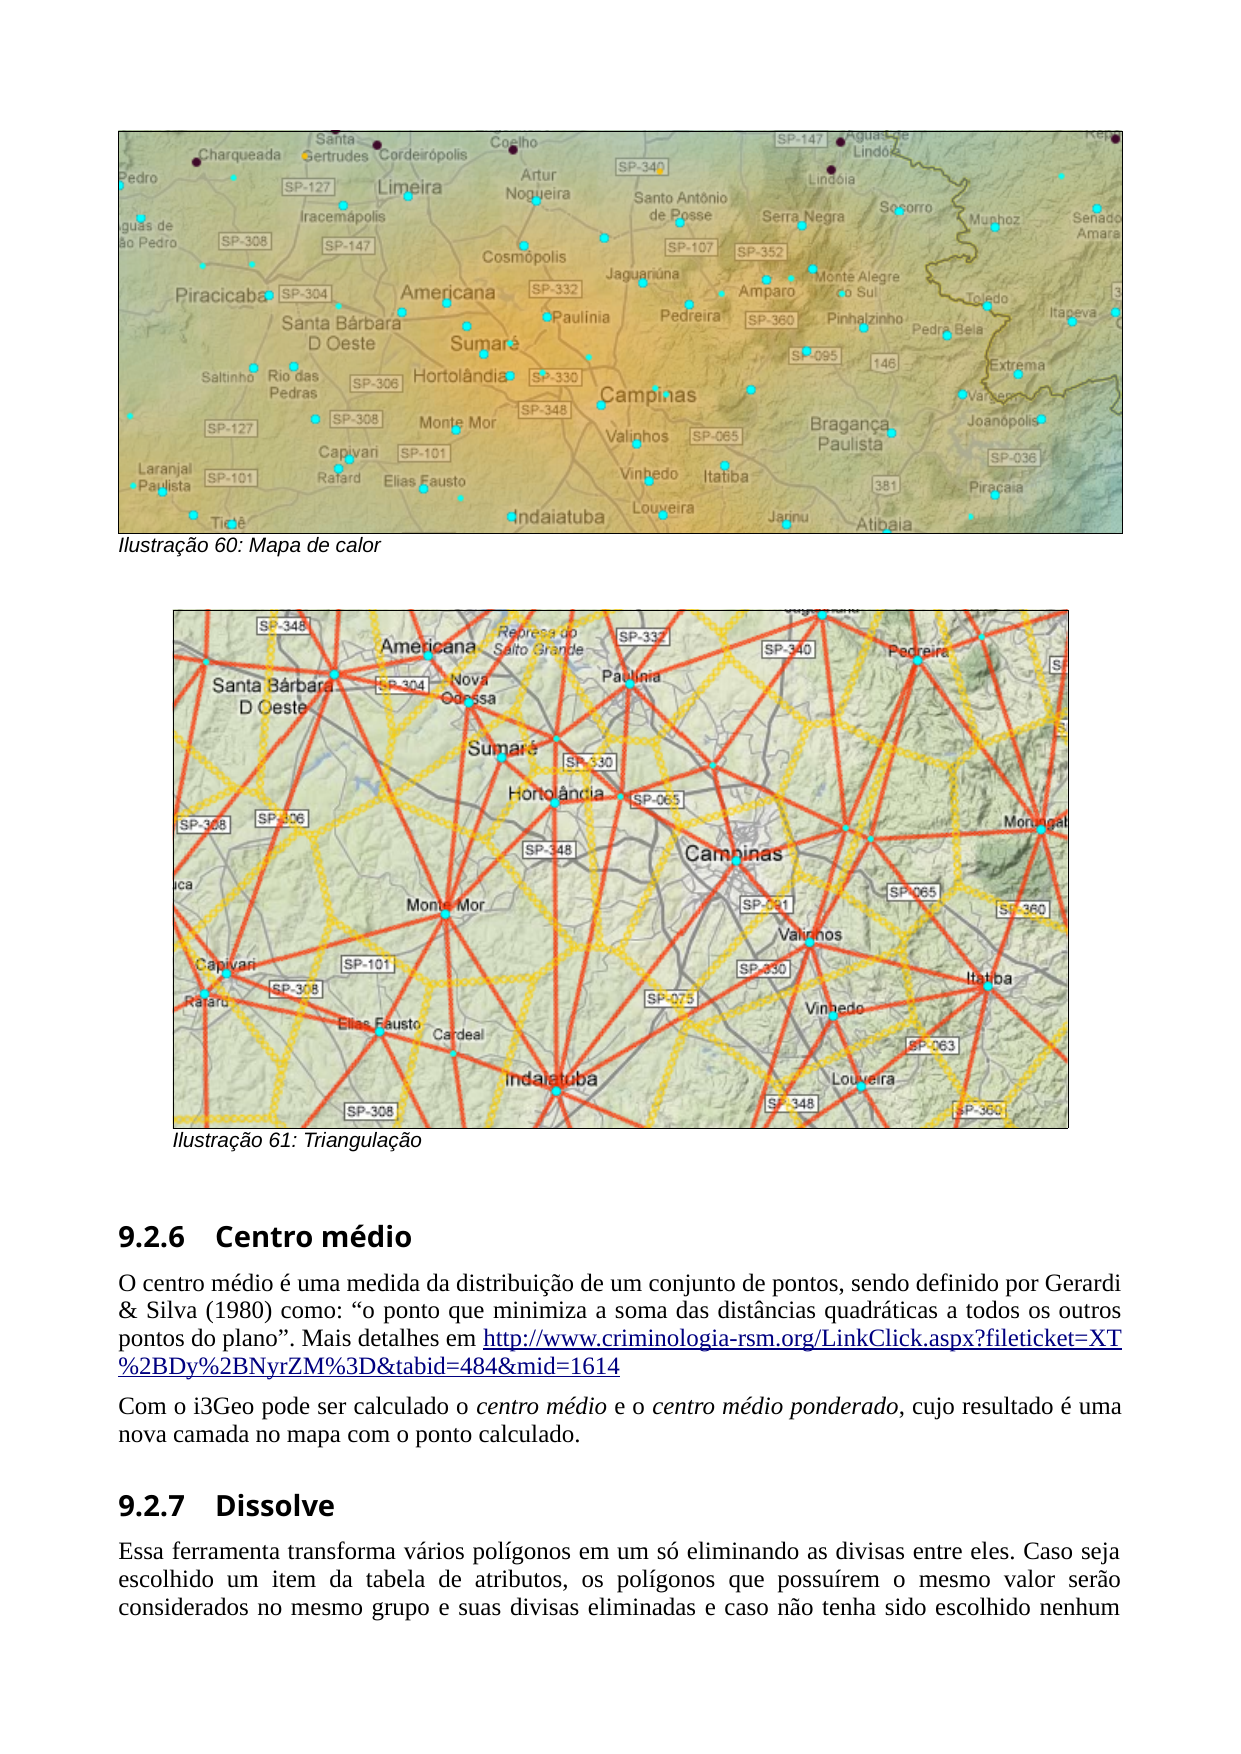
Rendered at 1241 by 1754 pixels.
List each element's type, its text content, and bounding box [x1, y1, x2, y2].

picture [119, 132, 1122, 533]
text Essa ferramenta transforma vários polígonos em um só eliminando as divisas entre eles. Caso seja escolhido um item da tabela de atributos, os polígonos que possuírem o mesmo valor serão considerados no mesmo grupo e suas divisas eliminadas e caso não tenha sido escolhido nenhum [118, 1537, 1122, 1620]
text Ilustração 61: Triangulação [172, 1129, 1068, 1151]
subtitle Centro médio [118, 1217, 1122, 1256]
text O centro médio é uma medida da distribuição de um conjunto de pontos, sendo definido por Gerardi & Silva (1980) como: “o ponto que minimiza a soma das distâncias quadráticas a todos os outros pontos do plano”. Mais detalhes em http://www.criminologia-rsm.org/LinkClick.aspx?fileticket=XT%2BDy%2BNyrZM%3D&tabid=484&mid=1614 [118, 1269, 1122, 1380]
text Ilustração 60: Mapa de calor [118, 534, 1122, 557]
subtitle Dissolve [118, 1485, 1122, 1525]
text Com o i3Geo pode ser calculado o centro médio e o centro médio ponderado, cujo resultado é uma nova camada no mapa com o ponto calculado. [118, 1392, 1122, 1448]
picture [174, 611, 1068, 1128]
